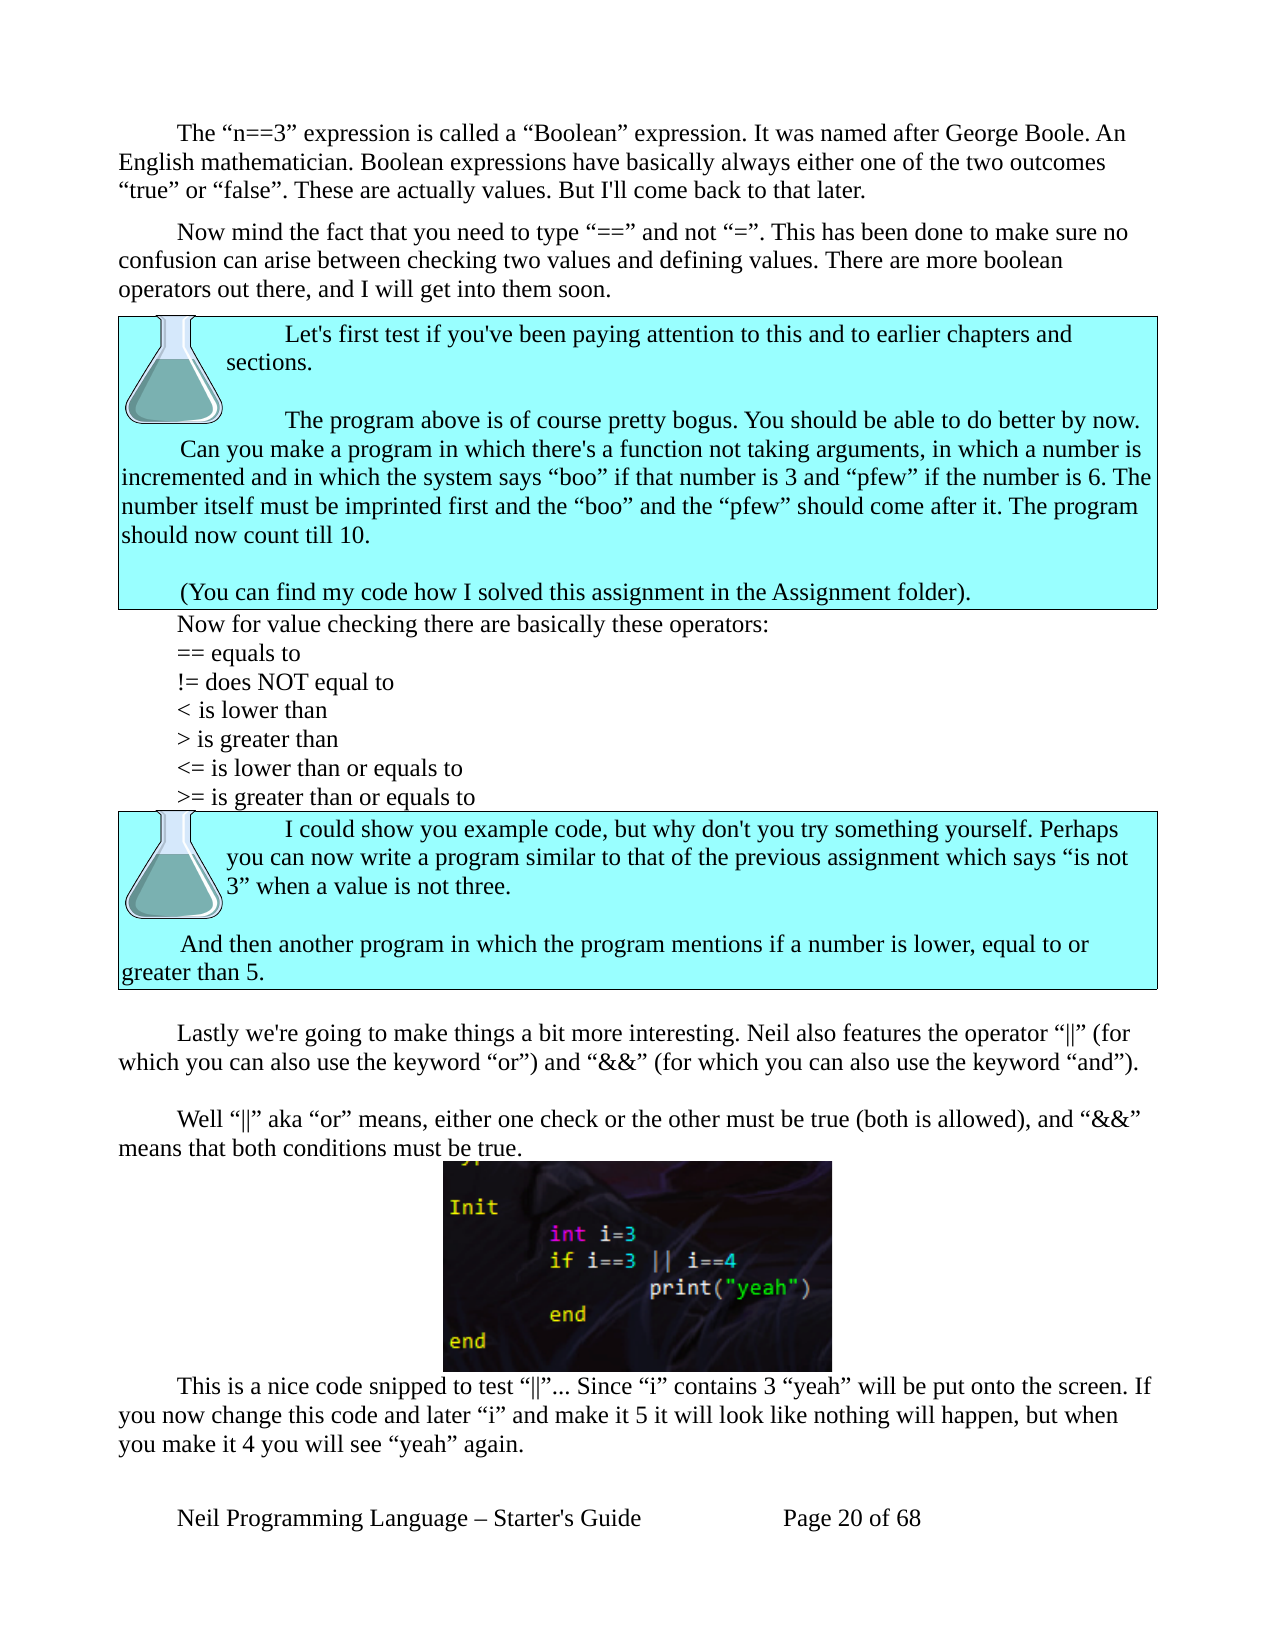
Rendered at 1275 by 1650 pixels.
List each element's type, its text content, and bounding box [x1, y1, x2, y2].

text The “n==3” expression is called a “Boolean” expression. It was named after George Boole. An English mathematician. Boolean expressions have basically always either one of the two outcomes “true” or “false”. These are actually values. But I'll come back to that later. [118, 118, 1157, 204]
text And then another program in which the program mentions if a number is lower, equal to or greater than 5. [119, 926, 1157, 989]
text Let's first test if you've been paying attention to this and to earlier chapters and sections. [223, 317, 1157, 373]
picture [443, 1161, 833, 1372]
text > is greater than [118, 724, 1157, 753]
text I could show you example code, but why don't you try something yourself. Perhaps you can now write a program similar to that of the previous assignment which says “is not 3” when a value is not three. [223, 812, 1157, 897]
text This is a nice code snipped to test “||”... Since “i” contains 3 “yeah” will be put onto the screen. If you now change this code and later “i” and make it 5 it will look like nothing will happen, but when you make it 4 you will see “yeah” again. [118, 1372, 1157, 1457]
text The program above is of course pretty bogus. You should be able to do better by now. [119, 402, 1157, 431]
text Can you make a program in which there's a function not taking arguments, in which a number is incremented and in which the system says “boo” if that number is 3 and “pfew” if the number is 6. The number itself must be imprinted first and the “boo” and the “pfew” should come after it. The program should now count till 10. [119, 431, 1157, 546]
text Well “||” aka “or” means, either one check or the other must be true (both is allowed), and “&&” means that both conditions must be true. [118, 1104, 1157, 1162]
text >= is greater than or equals to [118, 782, 1157, 811]
picture [125, 810, 223, 919]
text != does NOT equal to [118, 667, 1157, 696]
picture [125, 315, 223, 424]
text (You can find my code how I solved this assignment in the Assignment folder). [119, 574, 1157, 609]
text <= is lower than or equals to [118, 753, 1157, 782]
text Now for value checking there are basically these operators: [118, 610, 1157, 638]
text < is lower than [118, 696, 1157, 724]
text == equals to [118, 638, 1157, 667]
text Now mind the fact that you need to type “==” and not “=”. This has been done to make sure no confusion can arise between checking two values and defining values. There are more boolean operators out there, and I will get into them soon. [118, 217, 1157, 303]
text Lastly we're going to make things a bit more interesting. Neil also features the operator “||” (for which you can also use the keyword “or”) and “&&” (for which you can also use the keyword “and”). [118, 1018, 1157, 1076]
